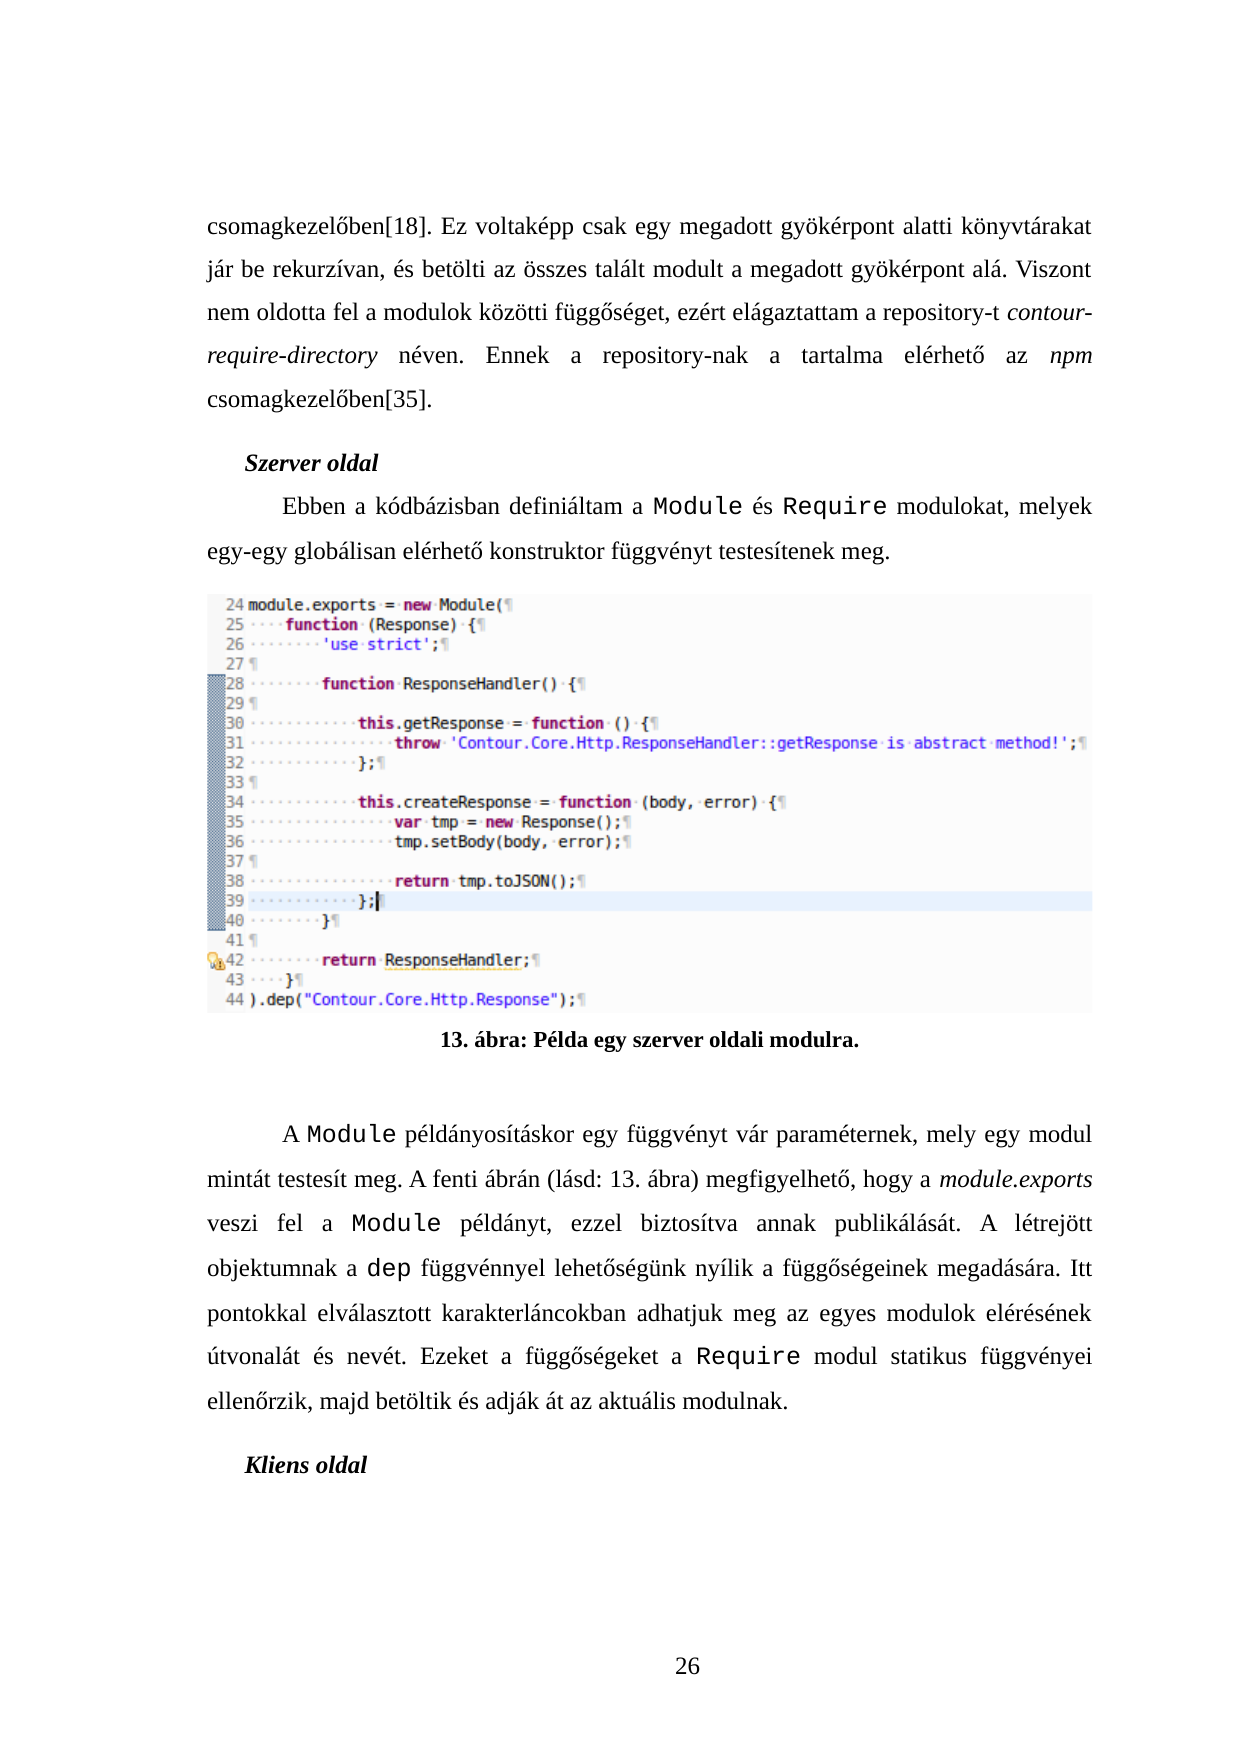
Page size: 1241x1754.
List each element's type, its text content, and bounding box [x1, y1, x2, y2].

subtitle Szerver oldal [244, 448, 1092, 476]
text A Module példányosításkor egy függvényt vár paraméternek, mely egy modul mintát testesít meg. A fenti ábrán (lásd: 13. ábra) megfigyelhető, hogy a module.exports veszi fel a Module példányt, ezzel biztosítva annak publikálását. A létrejött objektumnak a dep függvénnyel lehetőségünk nyílik a függőségeinek megadására. Itt pontokkal elválasztott karakterláncokban adhatjuk meg az egyes modulok elérésének útvonalát és nevét. Ezeket a függőségeket a Require modul statikus függvényei ellenőrzik, majd betöltik és adják át az aktuális modulnak. [207, 1119, 1092, 1415]
text csomagkezelőben[18]. Ez voltaképp csak egy megadott gyökérpont alatti könyvtárakat jár be rekurzívan, és betölti az összes talált modult a megadott gyökérpont alá. Viszont nem oldotta fel a modulok közötti függőséget, ezért elágaztattam a repository-t contour-require-directory néven. Ennek a repository-nak a tartalma elérhető az npm csomagkezelőben[35]. [207, 211, 1092, 412]
text 13. ábra: Példa egy szerver oldali modulra. [207, 1013, 1092, 1052]
picture [206, 594, 1093, 1013]
text Ebben a kódbázisban definiáltam a Module és Require modulokat, melyek egy-egy globálisan elérhető konstruktor függvényt testesítenek meg. [207, 491, 1092, 565]
subtitle Kliens oldal [244, 1450, 1092, 1479]
